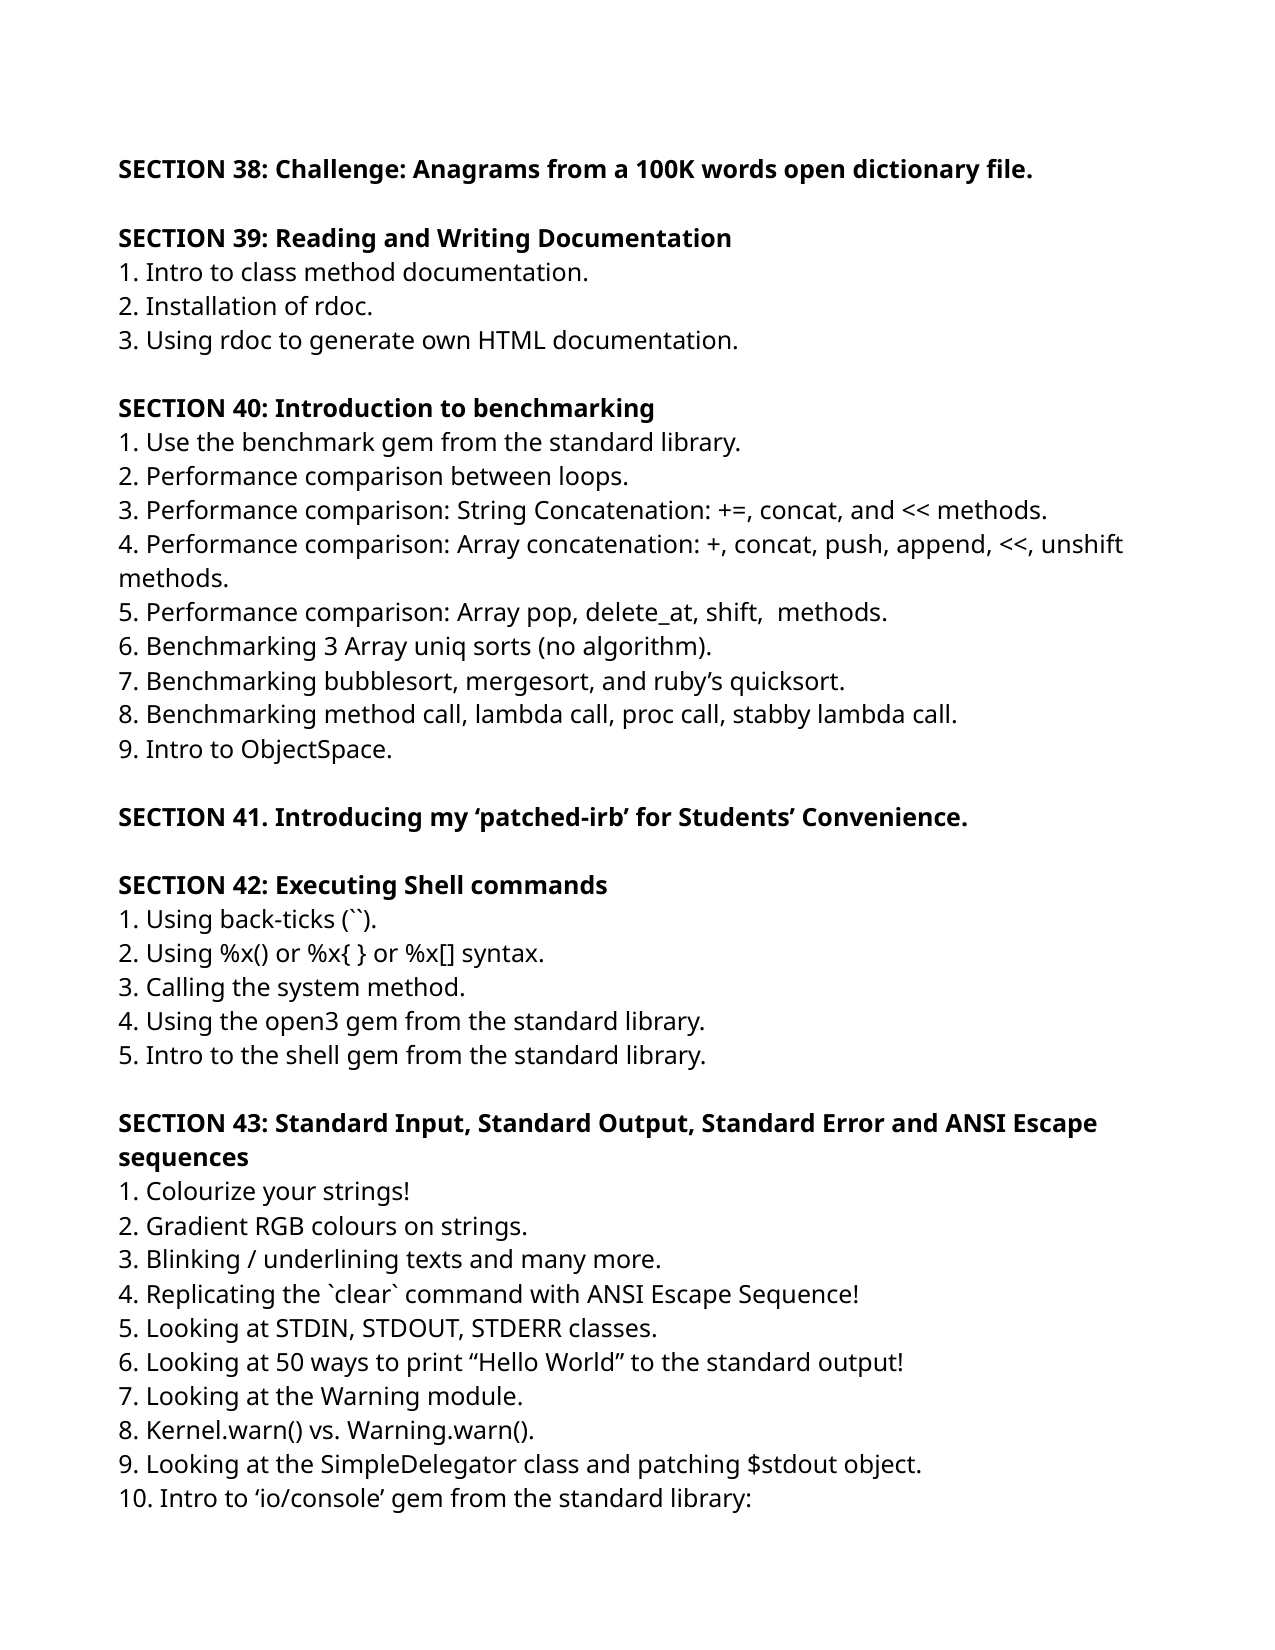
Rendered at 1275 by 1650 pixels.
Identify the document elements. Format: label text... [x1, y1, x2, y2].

text 3. Blinking / underlining texts and many more. [118, 1242, 1157, 1276]
text 5. Performance comparison: Array pop, delete_at, shift, methods. [118, 595, 1157, 629]
text SECTION 42: Executing Shell commands [118, 867, 1157, 902]
text 9. Intro to ObjectSpace. [118, 731, 1157, 765]
text 5. Intro to the shell gem from the standard library. [118, 1038, 1157, 1072]
text SECTION 40: Introduction to benchmarking 1. Use the benchmark gem from the standard library. [118, 391, 1157, 459]
text 4. Performance comparison: Array concatenation: +, concat, push, append, <<, unshift methods. [118, 527, 1157, 595]
text SECTION 38: Challenge: Anagrams from a 100K words open dictionary file. [118, 152, 1157, 186]
text 4. Replicating the `clear` command with ANSI Escape Sequence! [118, 1276, 1157, 1310]
text 9. Looking at the SimpleDelegator class and patching $stdout object. [118, 1447, 1157, 1481]
text 1. Intro to class method documentation. [118, 254, 1157, 288]
text 2. Using %x() or %x{ } or %x[] syntax. [118, 936, 1157, 970]
text 6. Looking at 50 ways to print “Hello World” to the standard output! [118, 1344, 1157, 1378]
text 3. Calling the system method. [118, 970, 1157, 1004]
text 2. Performance comparison between loops. [118, 459, 1157, 493]
text 10. Intro to ‘io/console’ gem from the standard library: [118, 1481, 1157, 1515]
text SECTION 39: Reading and Writing Documentation [118, 220, 1157, 254]
text 8. Kernel.warn() vs. Warning.warn(). [118, 1412, 1157, 1447]
text 2. Gradient RGB colours on strings. [118, 1208, 1157, 1242]
text 2. Installation of rdoc. [118, 288, 1157, 322]
text SECTION 41. Introducing my ‘patched-irb’ for Students’ Convenience. [118, 799, 1157, 833]
text 1. Colourize your strings! [118, 1174, 1157, 1208]
text SECTION 43: Standard Input, Standard Output, Standard Error and ANSI Escape sequences [118, 1106, 1157, 1174]
text 6. Benchmarking 3 Array uniq sorts (no algorithm). [118, 629, 1157, 663]
text 3. Using rdoc to generate own HTML documentation. [118, 322, 1157, 357]
text 5. Looking at STDIN, STDOUT, STDERR classes. [118, 1310, 1157, 1344]
text 4. Using the open3 gem from the standard library. [118, 1004, 1157, 1038]
text 8. Benchmarking method call, lambda call, proc call, stabby lambda call. [118, 697, 1157, 731]
text 3. Performance comparison: String Concatenation: +=, concat, and << methods. [118, 493, 1157, 527]
text 1. Using back-ticks (``). [118, 902, 1157, 936]
text 7. Benchmarking bubblesort, mergesort, and ruby’s quicksort. [118, 663, 1157, 697]
text 7. Looking at the Warning module. [118, 1378, 1157, 1412]
